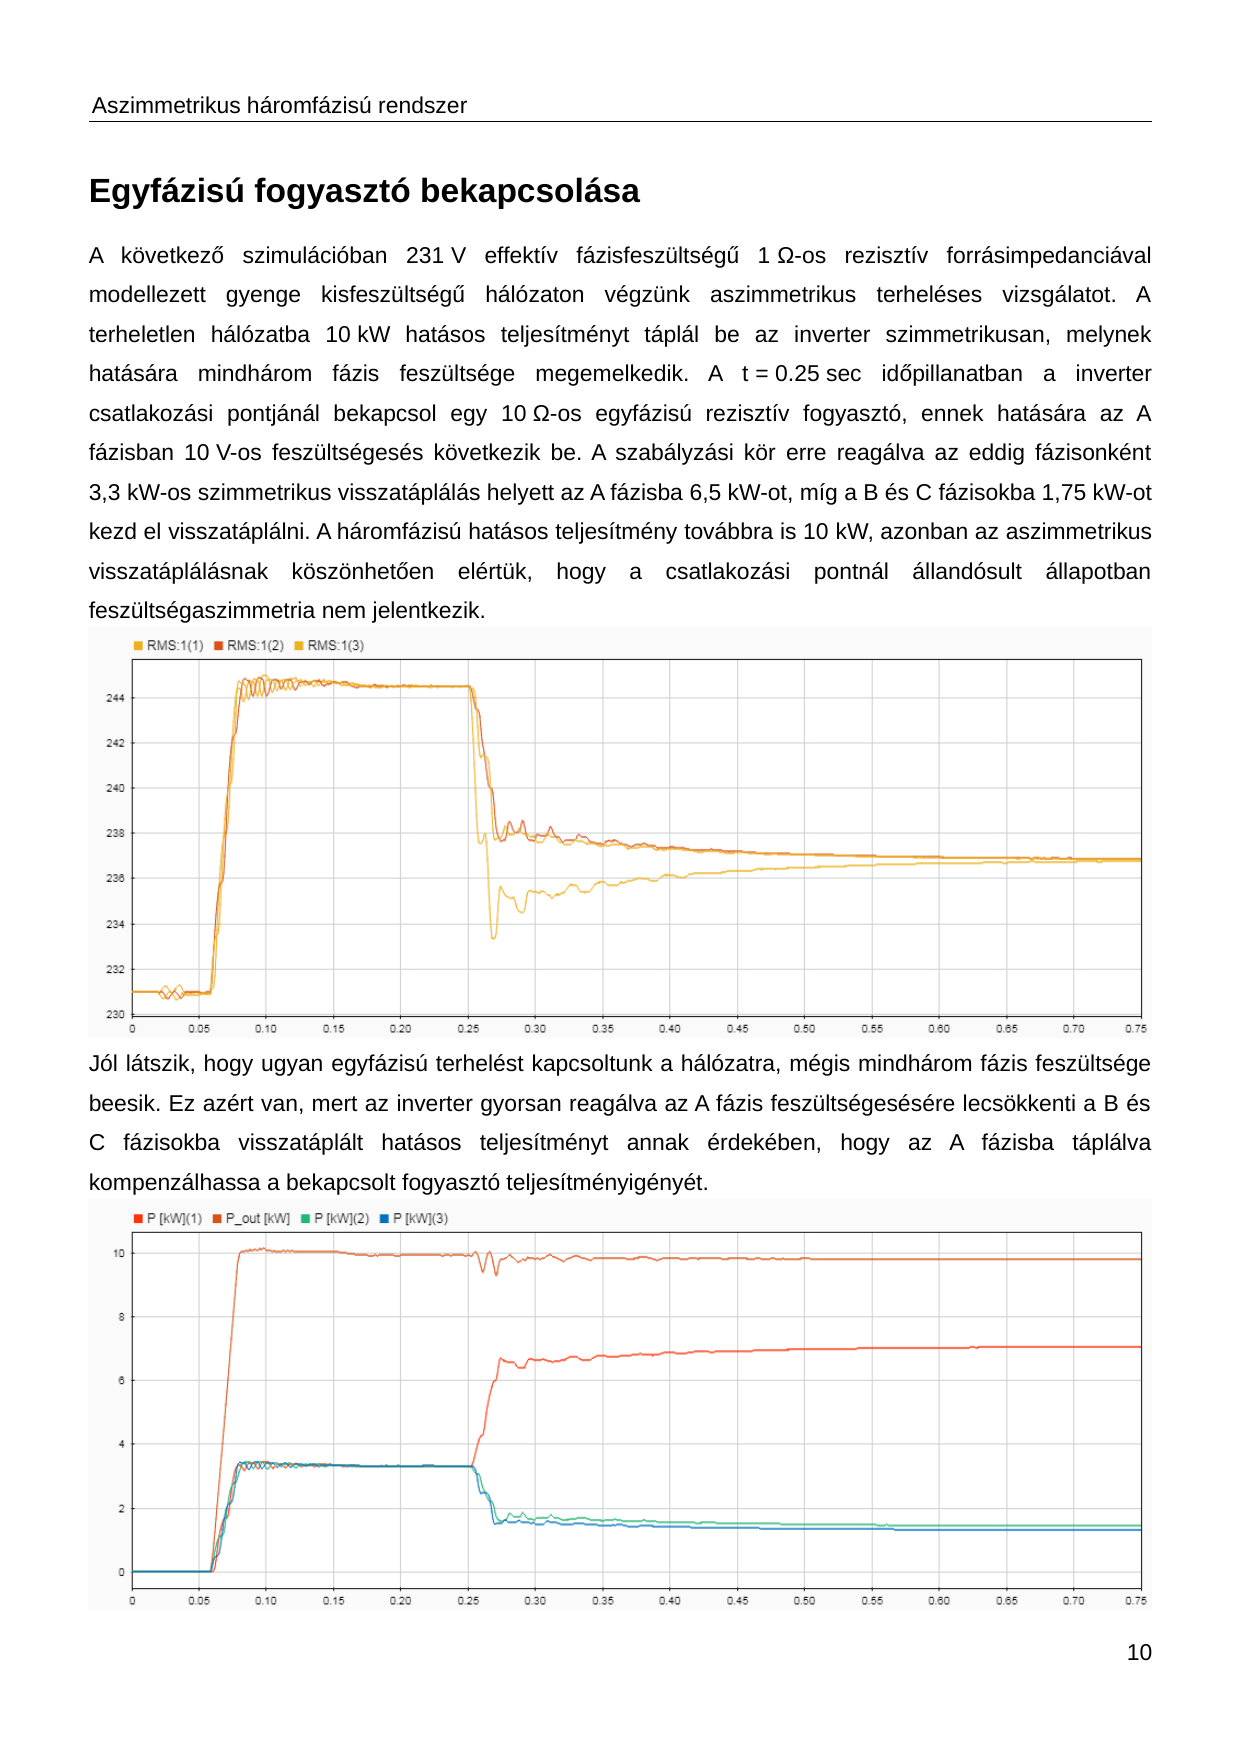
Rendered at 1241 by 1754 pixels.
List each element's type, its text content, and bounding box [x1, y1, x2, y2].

picture [88, 1199, 1152, 1610]
picture [88, 627, 1152, 1038]
text A következő szimulációban 231 V effektív fázisfeszültségű 1 Ω-os rezisztív forrásimpedanciával modellezett gyenge kisfeszültségű hálózaton végzünk aszimmetrikus terheléses vizsgálatot. A terheletlen hálózatba 10 kW hatásos teljesítményt táplál be az inverter szimmetrikusan, melynek hatására mindhárom fázis feszültsége megemelkedik. A t = 0.25 sec időpillanatban a inverter csatlakozási pontjánál bekapcsol egy 10 Ω-os egyfázisú rezisztív fogyasztó, ennek hatására az A fázisban 10 V-os feszültségesés következik be. A szabályzási kör erre reagálva az eddig fázisonként 3,3 kW-os szimmetrikus visszatáplálás helyett az A fázisba 6,5 kW-ot, míg a B és C fázisokba 1,75 kW-ot kezd el visszatáplálni. A háromfázisú hatásos teljesítmény továbbra is 10 kW, azonban az aszimmetrikus visszatáplálásnak köszönhetően elértük, hogy a csatlakozási pontnál állandósult állapotban feszültségaszimmetria nem jelentkezik. [88, 242, 1152, 623]
text Jól látszik, hogy ugyan egyfázisú terhelést kapcsoltunk a hálózatra, mégis mindhárom fázis feszültsége beesik. Ez azért van, mert az inverter gyorsan reagálva az A fázis feszültségesésére lecsökkenti a B és C fázisokba visszatáplált hatásos teljesítményt annak érdekében, hogy az A fázisba táplálva kompenzálhassa a bekapcsolt fogyasztó teljesítményigényét. [88, 1038, 1152, 1195]
subtitle Egyfázisú fogyasztó bekapcsolása [88, 171, 1152, 210]
